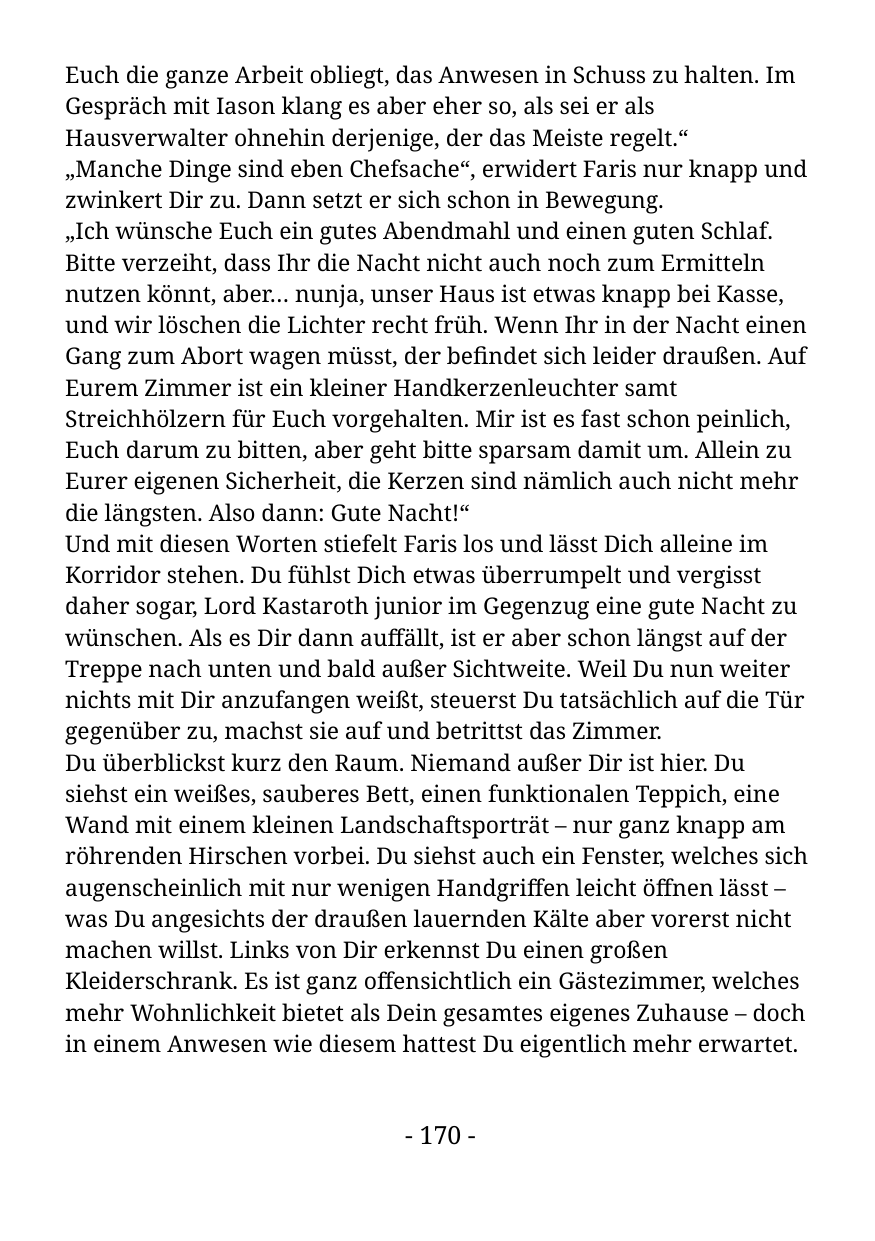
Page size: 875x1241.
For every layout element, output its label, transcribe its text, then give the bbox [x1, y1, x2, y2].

text Und mit diesen Worten stiefelt Faris los und lässt Dich alleine im Korridor stehen. Du fühlst Dich etwas überrumpelt und vergisst daher sogar, Lord Kastaroth junior im Gegenzug eine gute Nacht zu wünschen. Als es Dir dann auffällt, ist er aber schon längst auf der Treppe nach unten und bald außer Sichtweite. Weil Du nun weiter nichts mit Dir anzufangen weißt, steuerst Du tatsächlich auf die Tür gegenüber zu, machst sie auf und betrittst das Zimmer. [65, 528, 809, 747]
text „Manche Dinge sind eben Chefsache“, erwidert Faris nur knapp und zwinkert Dir zu. Dann setzt er sich schon in Bewegung. [65, 153, 809, 215]
text Euch die ganze Arbeit obliegt, das Anwesen in Schuss zu halten. Im Gespräch mit Iason klang es aber eher so, als sei er als Hausverwalter ohnehin derjenige, der das Meiste regelt.“ [65, 59, 809, 153]
text Du überblickst kurz den Raum. Niemand außer Dir ist hier. Du siehst ein weißes, sauberes Bett, einen funktionalen Teppich, eine Wand mit einem kleinen Landschaftsporträt – nur ganz knapp am röhrenden Hirschen vorbei. Du siehst auch ein Fenster, welches sich augenscheinlich mit nur wenigen Handgriffen leicht öffnen lässt – was Du angesichts der draußen lauernden Kälte aber vorerst nicht machen willst. Links von Dir erkennst Du einen großen Kleiderschrank. Es ist ganz offensichtlich ein Gästezimmer, welches mehr Wohnlichkeit bietet als Dein gesamtes eigenes Zuhause – doch in einem Anwesen wie diesem hattest Du eigentlich mehr erwartet. [65, 747, 809, 1059]
text „Ich wünsche Euch ein gutes Abendmahl und einen guten Schlaf. Bitte verzeiht, dass Ihr die Nacht nicht auch noch zum Ermitteln nutzen könnt, aber… nunja, unser Haus ist etwas knapp bei Kasse, und wir löschen die Lichter recht früh. Wenn Ihr in der Nacht einen Gang zum Abort wagen müsst, der befindet sich leider draußen. Auf Eurem Zimmer ist ein kleiner Handkerzenleuchter samt Streichhölzern für Euch vorgehalten. Mir ist es fast schon peinlich, Euch darum zu bitten, aber geht bitte sparsam damit um. Allein zu Eurer eigenen Sicherheit, die Kerzen sind nämlich auch nicht mehr die längsten. Also dann: Gute Nacht!“ [65, 215, 809, 528]
